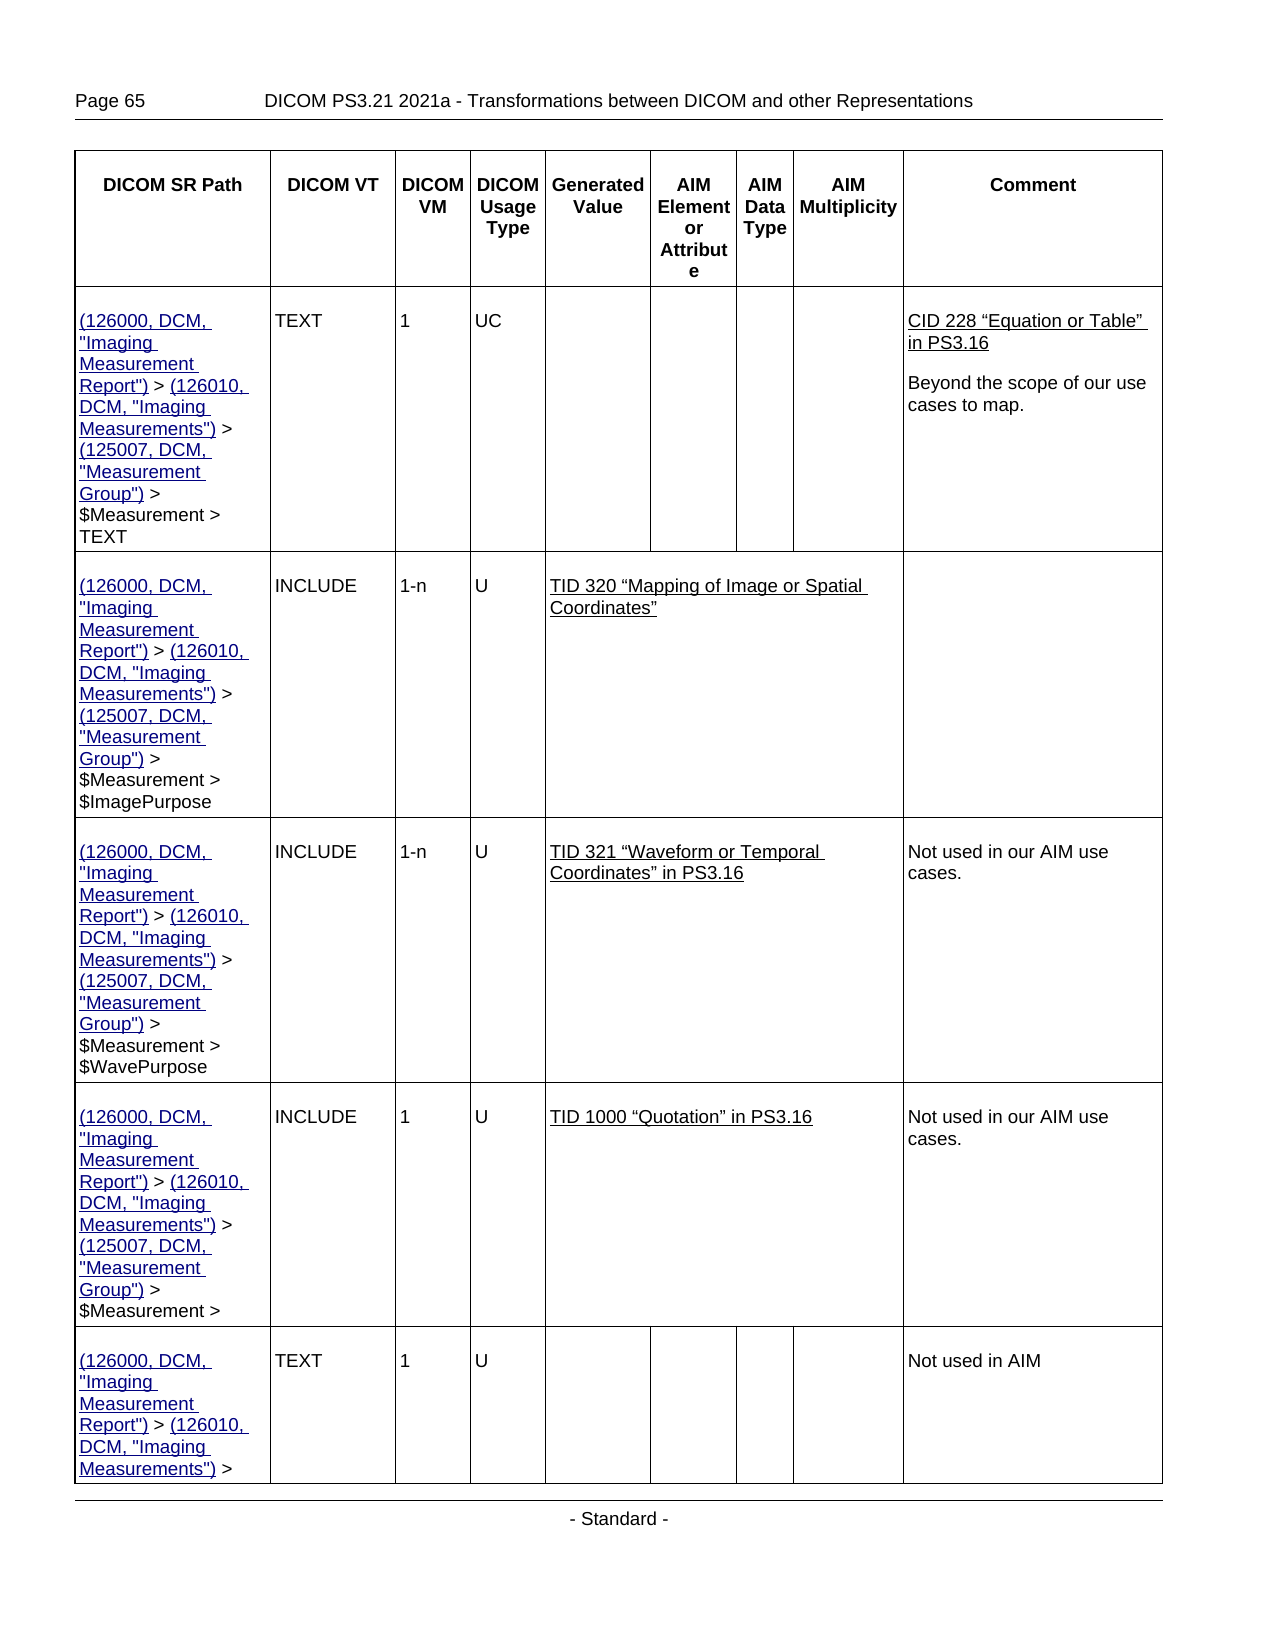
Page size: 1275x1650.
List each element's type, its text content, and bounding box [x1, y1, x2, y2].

table_cell TID 321 “Waveform or Temporal Coordinates” in PS3.16 [546, 818, 903, 1082]
table_header DICOM SR Path [76, 151, 270, 286]
table_cell 1 [396, 1083, 470, 1326]
table_cell [651, 287, 736, 551]
table_header AIM Element or Attribute [651, 151, 736, 286]
table_cell [794, 287, 903, 551]
table_cell Not used in AIM [904, 1327, 1162, 1483]
table_cell 1 [396, 287, 470, 551]
table_cell INCLUDE [271, 552, 395, 817]
table_cell [737, 1327, 793, 1483]
table_cell [546, 287, 650, 551]
table_cell TEXT [271, 287, 395, 551]
table_cell Not used in our AIM use cases. [904, 1083, 1162, 1326]
table_header Generated Value [546, 151, 650, 286]
table_cell INCLUDE [271, 1083, 395, 1326]
table_cell TEXT [271, 1327, 395, 1483]
table_cell (126000, DCM, "Imaging Measurement Report") > (126010, DCM, "Imaging Measurements") > (125007, DCM, "Measurement Group") > $Measurement > [76, 1083, 270, 1326]
table_cell (126000, DCM, "Imaging Measurement Report") > (126010, DCM, "Imaging Measurements") > [76, 1327, 270, 1483]
table_cell INCLUDE [271, 818, 395, 1082]
table_cell TID 1000 “Quotation” in PS3.16 [546, 1083, 903, 1326]
table_cell [904, 552, 1162, 817]
table_cell [737, 287, 793, 551]
table_cell (126000, DCM, "Imaging Measurement Report") > (126010, DCM, "Imaging Measurements") > (125007, DCM, "Measurement Group") > $Measurement > $ImagePurpose [76, 552, 270, 817]
table_cell 1-n [396, 552, 470, 817]
table_header DICOM VM [396, 151, 470, 286]
table_cell TID 320 “Mapping of Image or Spatial Coordinates” [546, 552, 903, 817]
table_cell [546, 1327, 650, 1483]
table_cell U [471, 1327, 545, 1483]
table_cell Not used in our AIM use cases. [904, 818, 1162, 1082]
table_header AIM Multiplicity [794, 151, 903, 286]
table_cell (126000, DCM, "Imaging Measurement Report") > (126010, DCM, "Imaging Measurements") > (125007, DCM, "Measurement Group") > $Measurement > TEXT [76, 287, 270, 551]
table_cell U [471, 1083, 545, 1326]
table_cell 1 [396, 1327, 470, 1483]
table_cell UC [471, 287, 545, 551]
table_cell (126000, DCM, "Imaging Measurement Report") > (126010, DCM, "Imaging Measurements") > (125007, DCM, "Measurement Group") > $Measurement > $WavePurpose [76, 818, 270, 1082]
table_cell 1-n [396, 818, 470, 1082]
table_header DICOM Usage Type [471, 151, 545, 286]
table_cell [651, 1327, 736, 1483]
table_cell U [471, 552, 545, 817]
table_header AIM Data Type [737, 151, 793, 286]
table_cell [794, 1327, 903, 1483]
table_cell U [471, 818, 545, 1082]
table_cell CID 228 “Equation or Table” in PS3.16 Beyond the scope of our use cases to map. [904, 287, 1162, 551]
table_header Comment [904, 151, 1162, 286]
table_header DICOM VT [271, 151, 395, 286]
